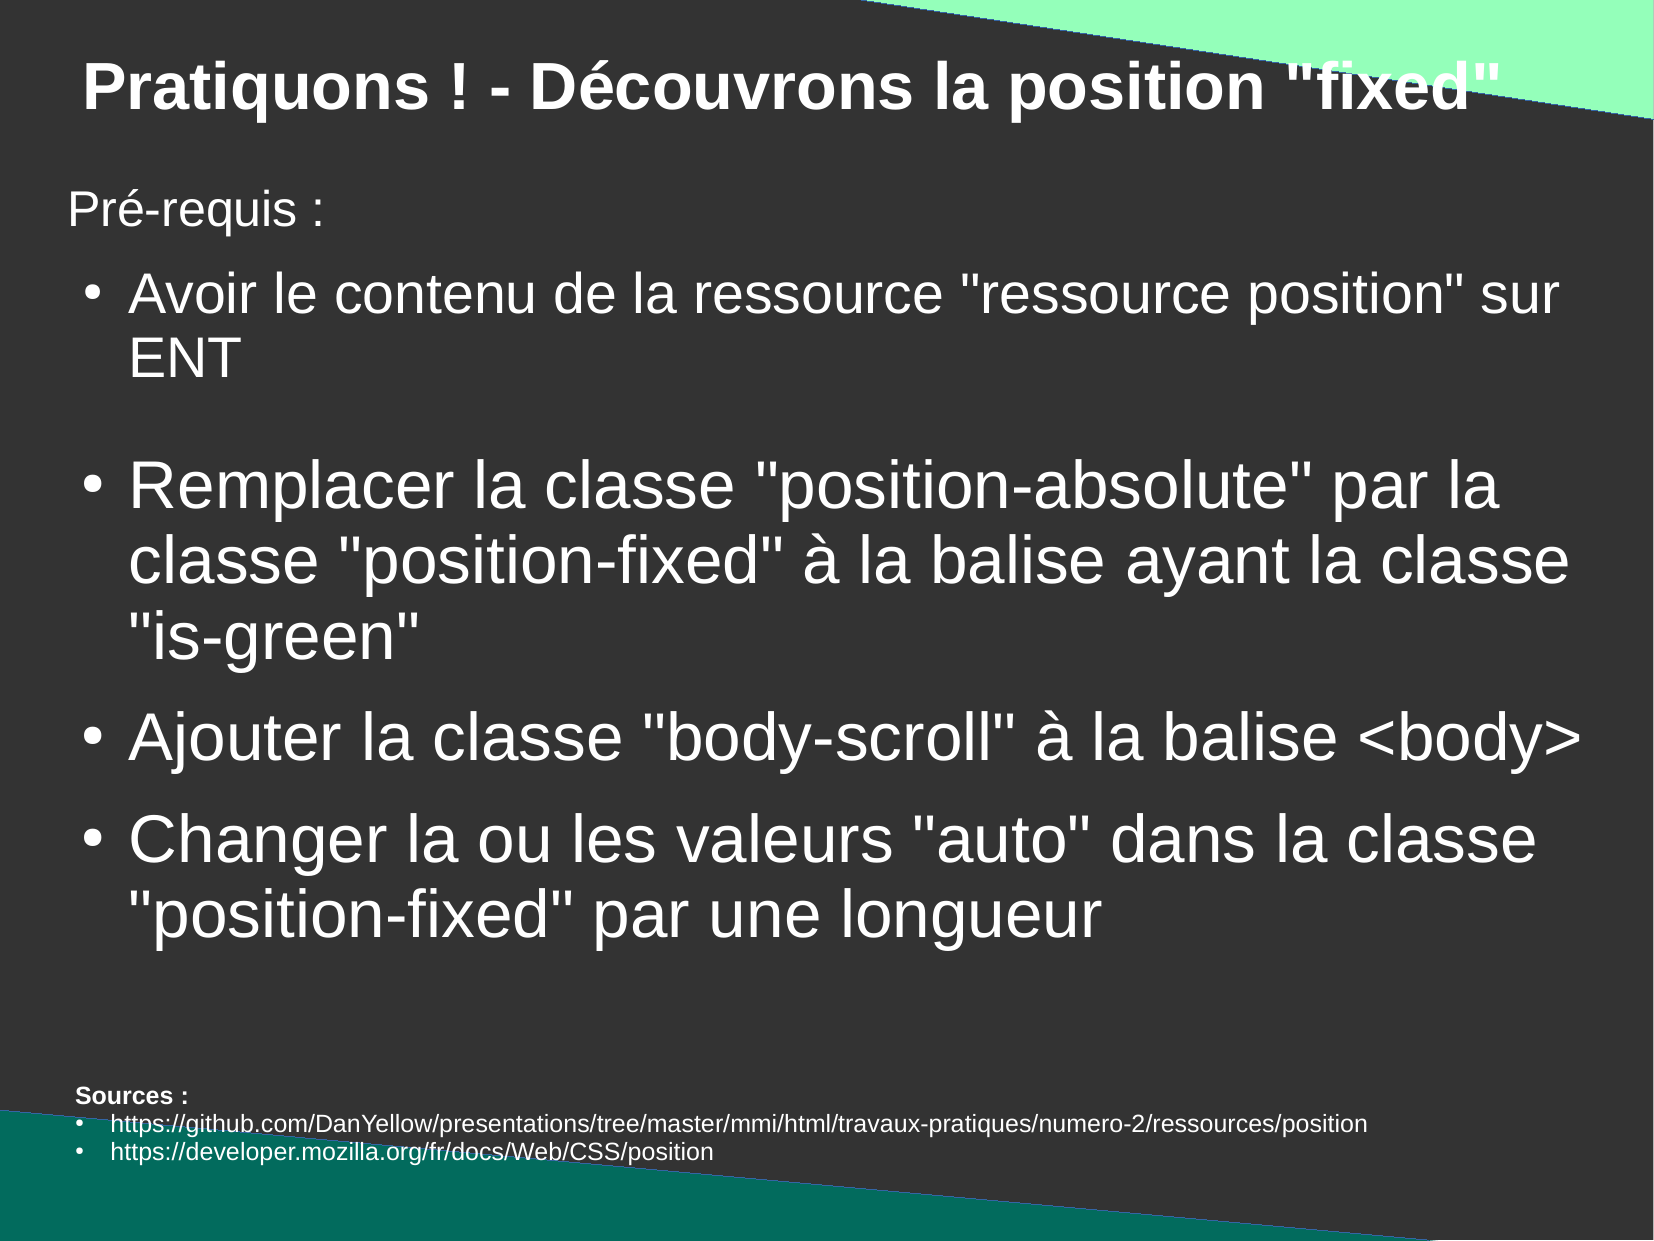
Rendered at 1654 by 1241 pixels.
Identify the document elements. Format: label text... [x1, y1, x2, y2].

list Remplacer la classe "position-absolute" par la classe "position-fixed" à la balise ayant la classe "is-green" Ajouter la classe "body-scroll" à la balise <body> Changer la ou les valeurs "auto" dans la classe "position-fixed" par une longueur [64, 447, 1589, 1028]
title Pratiquons ! - Découvrons la position "fixed" [82, 49, 1630, 199]
text_box [861, 0, 1654, 120]
list Pré-requis : Avoir le contenu de la ressource "ressource position" sur ENT [67, 180, 1607, 390]
text_box Sources : https://github.com/DanYellow/presentations/tree/master/mmi/html/travaux-pratiques/numero-2/ressources/position https://developer.mozilla.org/fr/docs/Web/CSS/position [60, 1074, 1546, 1217]
